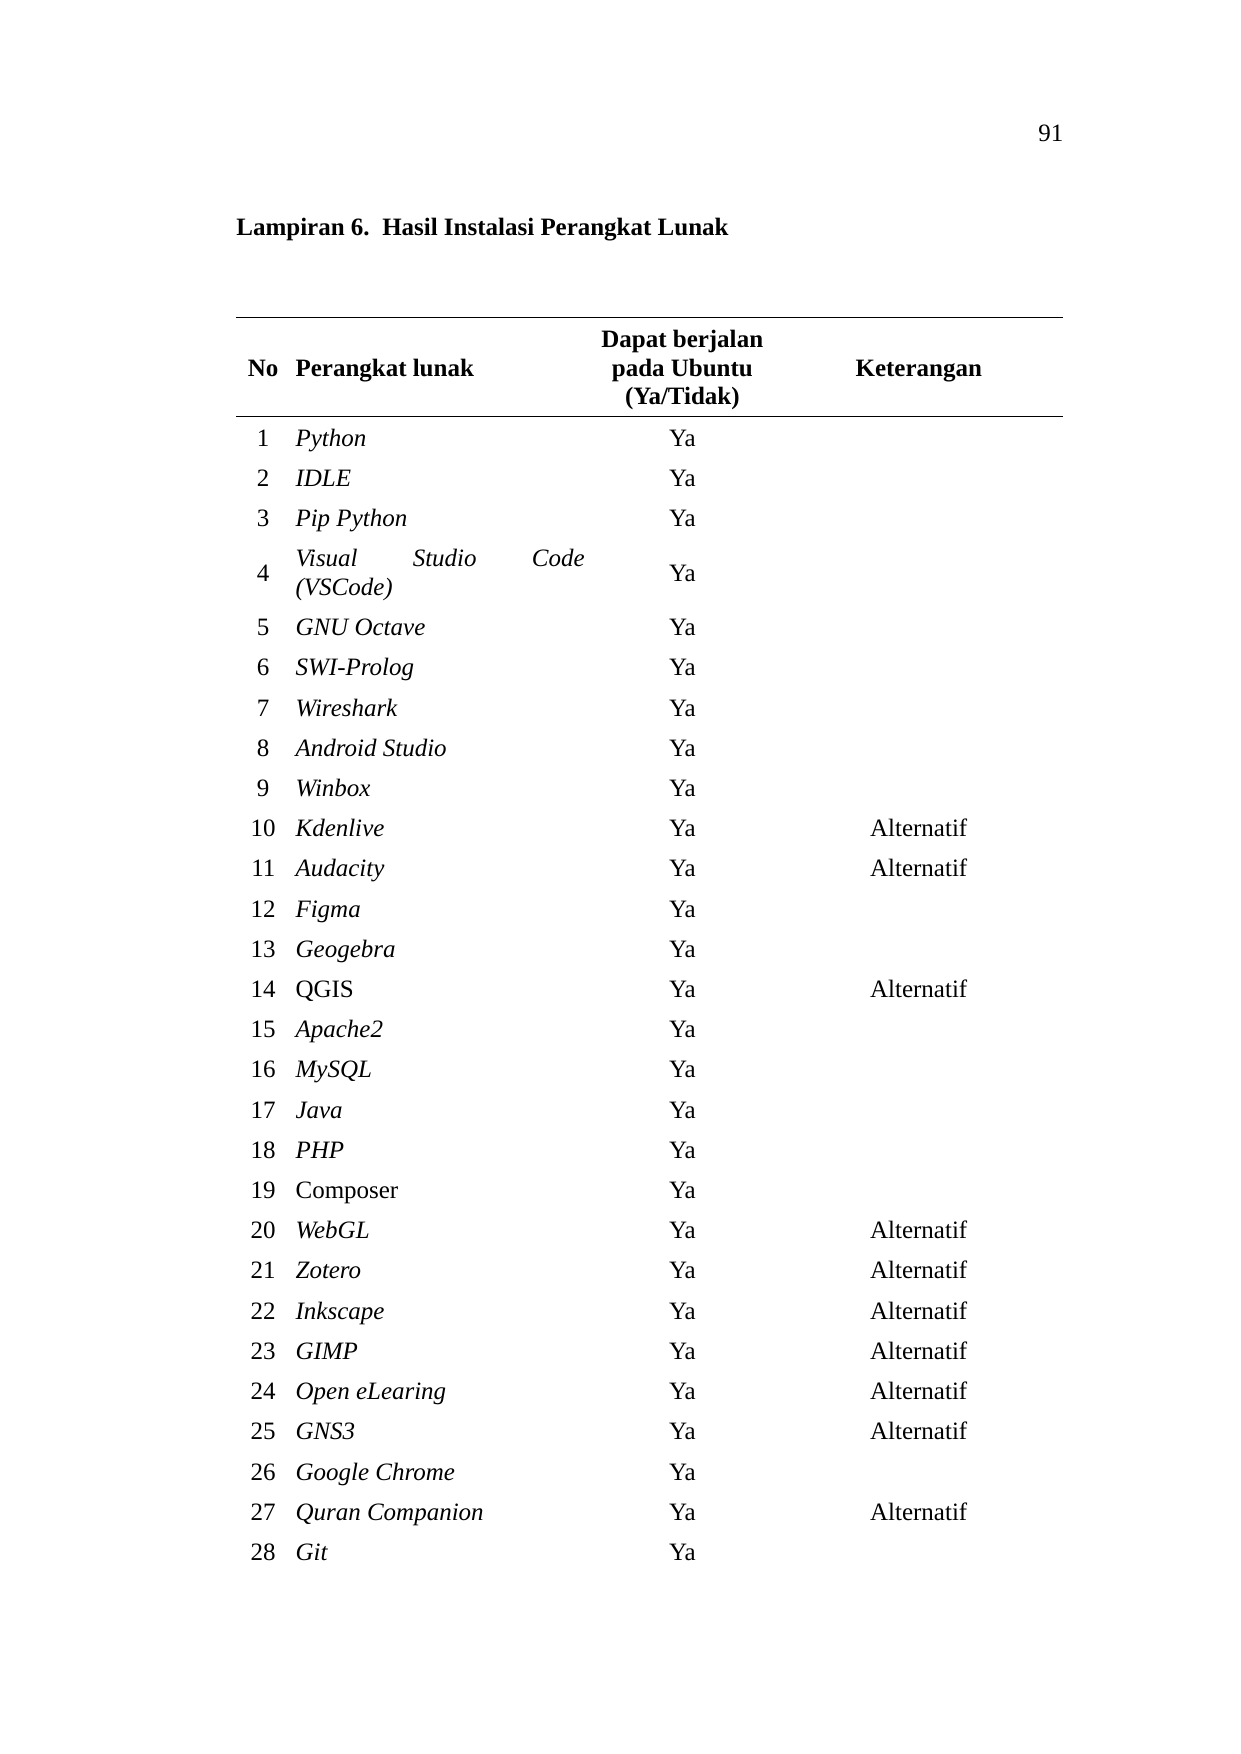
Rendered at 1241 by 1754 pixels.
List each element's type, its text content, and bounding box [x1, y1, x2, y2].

table_cell 24 [236, 1371, 289, 1411]
table_cell Alternatif [774, 1210, 1063, 1250]
table_cell Ya [590, 1290, 774, 1330]
table_cell Ya [590, 1451, 774, 1491]
table_cell Alternatif [774, 1250, 1063, 1290]
table_cell 13 [236, 928, 289, 968]
table_cell 21 [236, 1250, 289, 1290]
table_cell [774, 928, 1063, 968]
table_cell Ya [590, 1129, 774, 1169]
table_cell Ya [590, 969, 774, 1009]
table_cell IDLE [290, 457, 590, 497]
table_cell 3 [236, 498, 289, 538]
table_cell Alternatif [774, 808, 1063, 848]
table_cell GNU Octave [290, 607, 590, 647]
table_cell Visual Studio Code (VSCode) [290, 538, 590, 607]
table_cell Python [290, 417, 590, 457]
table_cell Zotero [290, 1250, 590, 1290]
table_cell Pip Python [290, 498, 590, 538]
table_cell 2 [236, 457, 289, 497]
table_cell Alternatif [774, 1491, 1063, 1531]
table_cell Ya [590, 1250, 774, 1290]
table_cell Ya [590, 1491, 774, 1531]
table_cell 5 [236, 607, 289, 647]
table_cell Ya [590, 1210, 774, 1250]
table_cell [774, 1009, 1063, 1049]
table_cell 22 [236, 1290, 289, 1330]
table_cell [774, 1531, 1063, 1572]
table_cell SWI-Prolog [290, 647, 590, 687]
table_cell Ya [590, 457, 774, 497]
table_header Perangkat lunak [290, 318, 590, 416]
table_cell 16 [236, 1049, 289, 1089]
subtitle Hasil Instalasi Perangkat Lunak [236, 212, 1063, 241]
table_cell Alternatif [774, 969, 1063, 1009]
table_cell [774, 888, 1063, 928]
table_cell 8 [236, 727, 289, 767]
table_cell [774, 1129, 1063, 1169]
table_cell Ya [590, 1531, 774, 1572]
table_cell 12 [236, 888, 289, 928]
table_cell MySQL [290, 1049, 590, 1089]
table_cell Ya [590, 607, 774, 647]
table_cell [774, 1049, 1063, 1089]
table_cell Ya [590, 808, 774, 848]
table_cell Open eLearing [290, 1371, 590, 1411]
table_cell Alternatif [774, 1411, 1063, 1451]
table_cell Alternatif [774, 1330, 1063, 1371]
table_cell QGIS [290, 969, 590, 1009]
table_cell Geogebra [290, 928, 590, 968]
table_cell Ya [590, 848, 774, 888]
table_header Dapat berjalan pada Ubuntu (Ya/Tidak) [590, 318, 774, 416]
table_cell [774, 1089, 1063, 1129]
table_cell Ya [590, 687, 774, 727]
table_cell 4 [236, 538, 289, 607]
table_cell [774, 457, 1063, 497]
table_cell [774, 417, 1063, 457]
table_cell Ya [590, 498, 774, 538]
table_cell WebGL [290, 1210, 590, 1250]
table_cell Ya [590, 1009, 774, 1049]
table_cell 6 [236, 647, 289, 687]
table_cell Composer [290, 1170, 590, 1210]
table_cell Alternatif [774, 1371, 1063, 1411]
table_cell Quran Companion [290, 1491, 590, 1531]
table_cell [774, 687, 1063, 727]
table_cell [774, 1451, 1063, 1491]
table_cell Alternatif [774, 1290, 1063, 1330]
table_cell Ya [590, 1170, 774, 1210]
table_cell Git [290, 1531, 590, 1572]
table_cell Alternatif [774, 848, 1063, 888]
table_cell Ya [590, 1330, 774, 1371]
table_cell GIMP [290, 1330, 590, 1371]
table_cell Google Chrome [290, 1451, 590, 1491]
table_cell 7 [236, 687, 289, 727]
table_cell 9 [236, 768, 289, 808]
table_cell [774, 1170, 1063, 1210]
table_cell Apache2 [290, 1009, 590, 1049]
table_cell Winbox [290, 768, 590, 808]
table_cell Ya [590, 888, 774, 928]
table_cell Ya [590, 1371, 774, 1411]
table_cell Ya [590, 417, 774, 457]
table_header No [236, 318, 289, 416]
table_cell Audacity [290, 848, 590, 888]
table_cell Java [290, 1089, 590, 1129]
table_cell Ya [590, 727, 774, 767]
table_cell 28 [236, 1531, 289, 1572]
table_cell Ya [590, 1411, 774, 1451]
table_cell 26 [236, 1451, 289, 1491]
table_cell [774, 607, 1063, 647]
table_cell [774, 538, 1063, 607]
table_cell Wireshark [290, 687, 590, 727]
table_cell Ya [590, 1049, 774, 1089]
table_cell 25 [236, 1411, 289, 1451]
table_cell Inkscape [290, 1290, 590, 1330]
table_cell Ya [590, 768, 774, 808]
table_cell [774, 768, 1063, 808]
table_cell 1 [236, 417, 289, 457]
table_cell 17 [236, 1089, 289, 1129]
table_header Keterangan [774, 318, 1063, 416]
table_cell 10 [236, 808, 289, 848]
table_cell [774, 727, 1063, 767]
table_cell 11 [236, 848, 289, 888]
table_cell Ya [590, 1089, 774, 1129]
table_cell Ya [590, 928, 774, 968]
table_cell 18 [236, 1129, 289, 1169]
table_cell 14 [236, 969, 289, 1009]
table_cell Ya [590, 538, 774, 607]
table_cell 27 [236, 1491, 289, 1531]
table_cell [774, 647, 1063, 687]
table_cell PHP [290, 1129, 590, 1169]
table_cell Figma [290, 888, 590, 928]
table_cell 19 [236, 1170, 289, 1210]
table_cell 20 [236, 1210, 289, 1250]
table_cell [774, 498, 1063, 538]
table_cell Ya [590, 647, 774, 687]
table_cell 15 [236, 1009, 289, 1049]
table_cell 23 [236, 1330, 289, 1371]
table_cell Kdenlive [290, 808, 590, 848]
table_cell GNS3 [290, 1411, 590, 1451]
table_cell Android Studio [290, 727, 590, 767]
